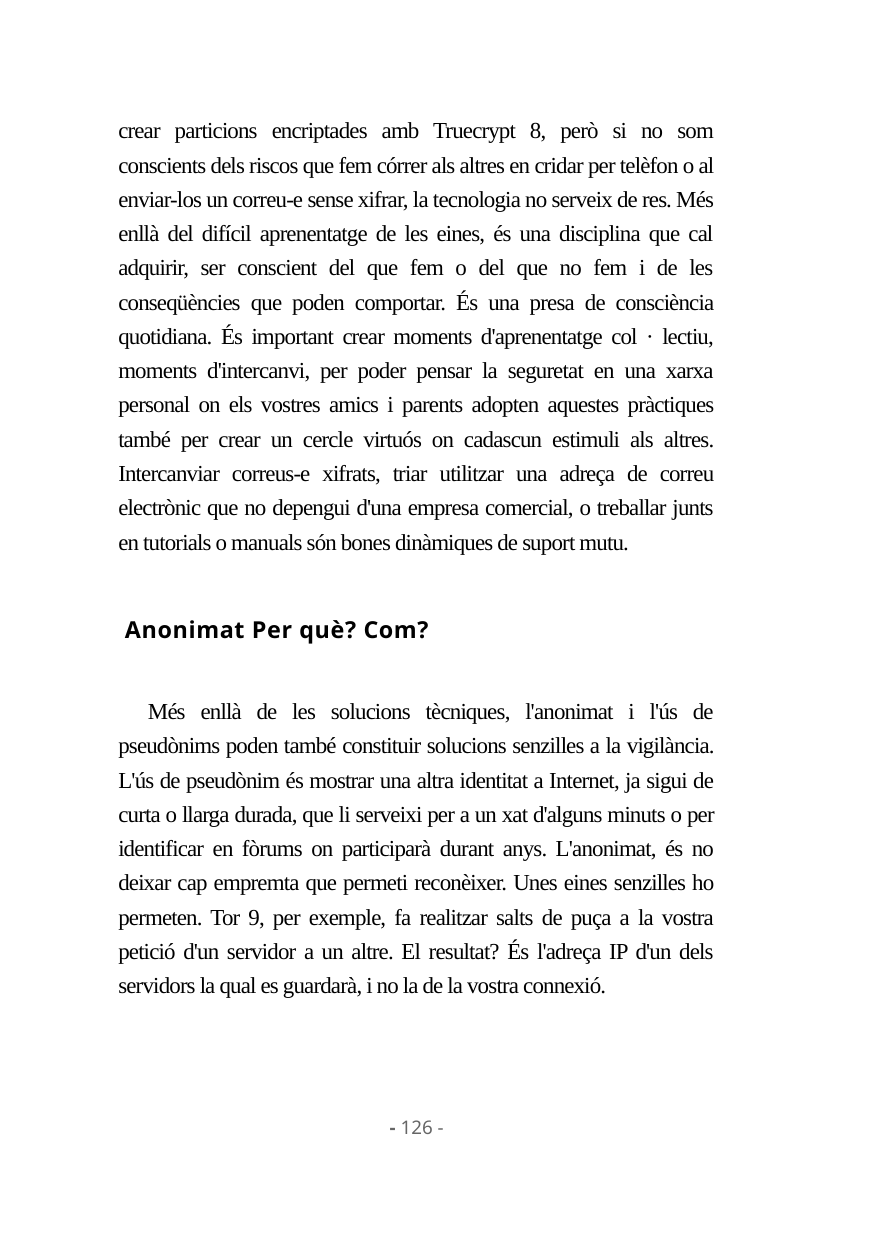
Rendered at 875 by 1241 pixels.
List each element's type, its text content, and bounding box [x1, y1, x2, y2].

text crear particions encriptades amb Truecrypt 8, però si no som conscients dels riscos que fem córrer als altres en cridar per telèfon o al enviar-los un correu-e sense xifrar, la tecnologia no serveix de res. Més enllà del difícil aprenentatge de les eines, és una disciplina que cal adquirir, ser conscient del que fem o del que no fem i de les conseqüències que poden comportar. És una presa de consciència quotidiana. És important crear moments d'aprenentatge col · lectiu, moments d'intercanvi, per poder pensar la seguretat en una xarxa personal on els vostres amics i parents adopten aquestes pràctiques també per crear un cercle virtuós on cadascun estimuli als altres. Intercanviar correus-e xifrats, triar utilitzar una adreça de correu electrònic que no depengui d'una empresa comercial, o treballar junts en tutorials o manuals són bones dinàmiques de suport mutu. [118, 111, 714, 557]
subtitle Anonimat Per què? Com? [118, 613, 714, 645]
text Més enllà de les solucions tècniques, l'anonimat i l'ús de pseudònims poden també constituir solucions senzilles a la vigilància. L'ús de pseudònim és mostrar una altra identitat a Internet, ja sigui de curta o llarga durada, que li serveixi per a un xat d'alguns minuts o per identificar en fòrums on participarà durant anys. L'anonimat, és no deixar cap empremta que permeti reconèixer. Unes eines senzilles ho permeten. Tor 9, per exemple, fa realitzar salts de puça a la vostra petició d'un servidor a un altre. El resultat? És l'adreça IP d'un dels servidors la qual es guardarà, i no la de la vostra connexió. [118, 692, 714, 1001]
